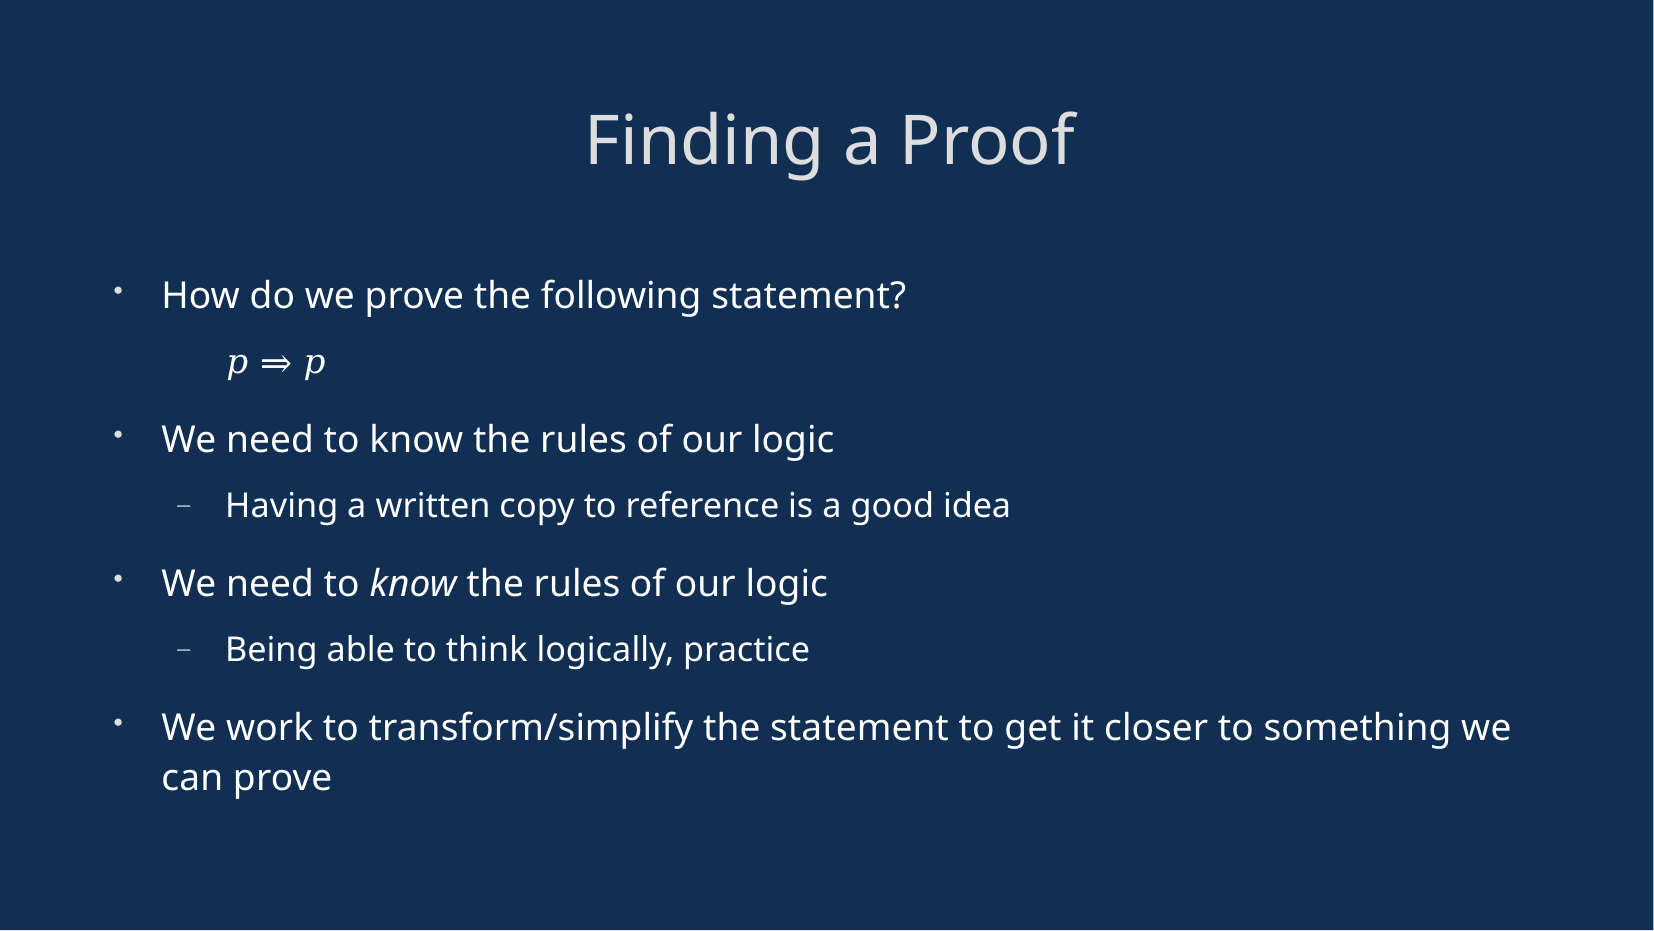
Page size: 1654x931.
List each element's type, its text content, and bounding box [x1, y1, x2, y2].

title Finding a Proof [97, 56, 1563, 220]
list How do we prove the following statement? 𝑝 ⇒ 𝑝 We need to know the rules of our logic Having a written copy to reference is a good idea We need to know the rules of our logic Being able to think logically, practice We work to transform/simplify the statement to get it closer to something we can prove [97, 268, 1563, 806]
